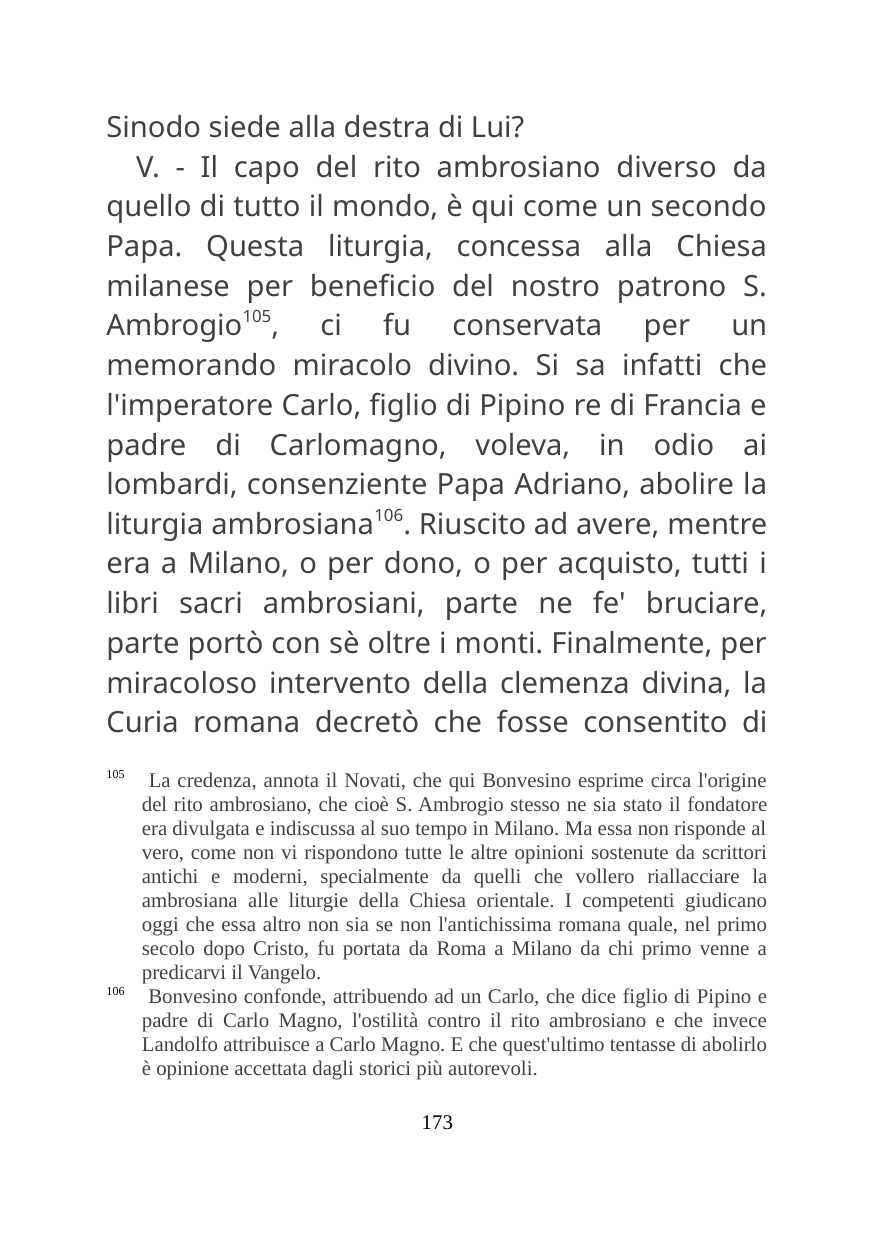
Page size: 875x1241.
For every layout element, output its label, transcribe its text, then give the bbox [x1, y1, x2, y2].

text V. - Il capo del rito ambrosiano diverso da quello di tutto il mondo, è qui come un secondo Papa. Questa liturgia, concessa alla Chiesa milanese per beneficio del nostro patrono S. Ambrogio, ci fu conservata per un memorando miracolo divino. Si sa infatti che l'imperatore Carlo, figlio di Pipino re di Francia e padre di Carlomagno, voleva, in odio ai lombardi, consenziente Papa Adriano, abolire la liturgia ambrosiana. Riuscito ad avere, mentre era a Milano, o per dono, o per acquisto, tutti i libri sacri ambrosiani, parte ne fe' bruciare, parte portò con sè oltre i monti. Finalmente, per miracoloso intervento della clemenza divina, la Curia romana decretò che fosse consentito di [106, 146, 768, 741]
text Bonvesino confonde, attribuendo ad un Carlo, che dice figlio di Pipino e padre di Carlo Magno, l'ostilità contro il rito ambrosiano e che invece Landolfo attribuisce a Carlo Magno. E che quest'ultimo tentasse di abolirlo è opinione accettata dagli storici più autorevoli. [106, 984, 768, 1080]
text Sinodo siede alla destra di Lui? [106, 106, 768, 146]
text La credenza, annota il Novati, che qui Bonvesino esprime circa l'origine del rito ambrosiano, che cioè S. Ambrogio stesso ne sia stato il fondatore era divulgata e indiscussa al suo tempo in Milano. Ma essa non risponde al vero, come non vi rispondono tutte le altre opinioni sostenute da scrittori antichi e moderni, specialmente da quelli che vollero riallacciare la ambrosiana alle liturgie della Chiesa orientale. I competenti giudicano oggi che essa altro non sia se non l'antichissima romana quale, nel primo secolo dopo Cristo, fu portata da Roma a Milano da chi primo venne a predicarvi il Vangelo. [106, 768, 768, 984]
